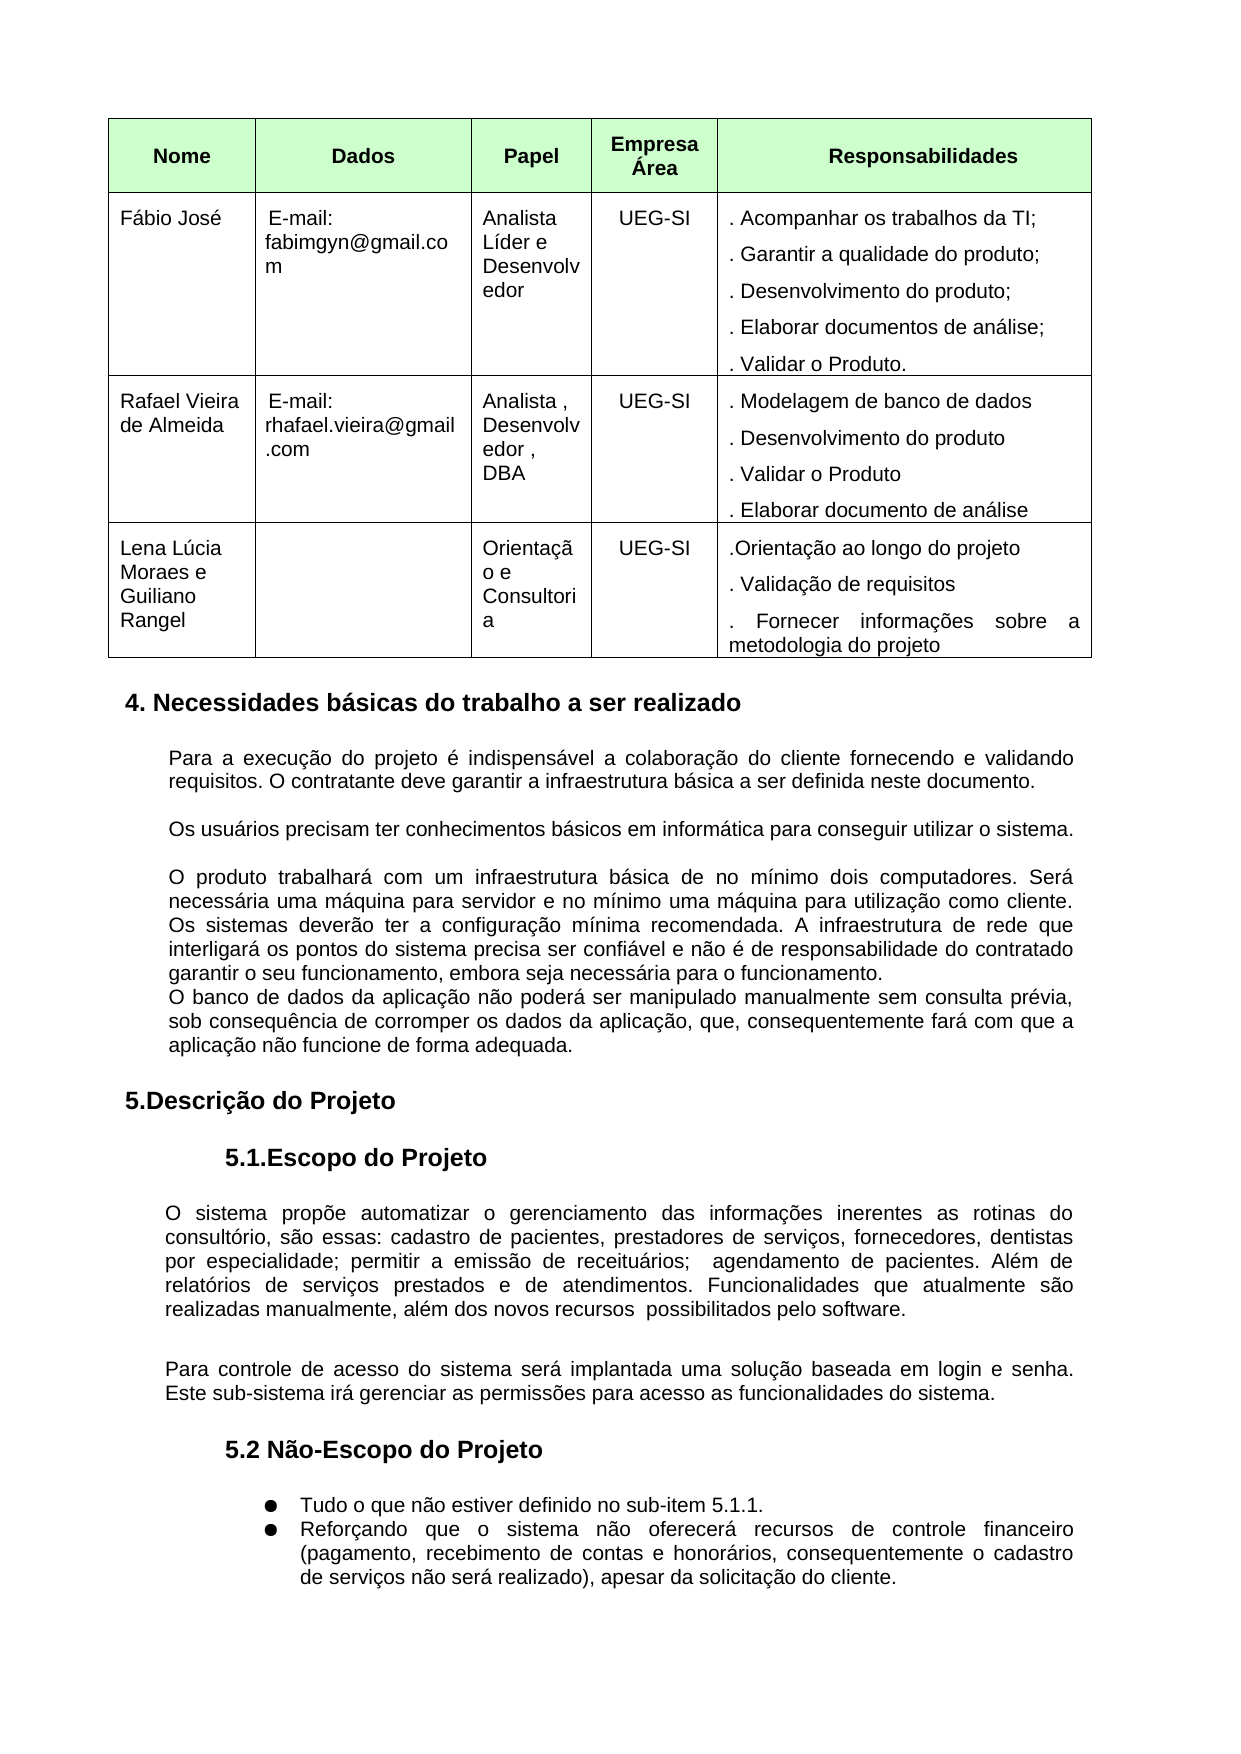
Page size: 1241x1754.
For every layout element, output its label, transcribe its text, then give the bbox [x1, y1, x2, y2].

table_cell E-mail: fabimgyn@gmail.com [256, 193, 471, 375]
table_cell . Acompanhar os trabalhos da TI; . Garantir a qualidade do produto; . Desenvolvimento do produto; . Elaborar documentos de análise; . Validar o Produto. [718, 193, 1091, 375]
table_cell .Orientação ao longo do projeto . Validação de requisitos . Fornecer informações sobre a metodologia do projeto [718, 523, 1091, 657]
text Os usuários precisam ter conhecimentos básicos em informática para conseguir utilizar o sistema. [168, 817, 1075, 841]
text O banco de dados da aplicação não poderá ser manipulado manualmente sem consulta prévia, sob consequência de corromper os dados da aplicação, que, consequentemente fará com que a aplicação não funcione de forma adequada. [168, 985, 1075, 1057]
table_cell Analista Líder e Desenvolvedor [472, 193, 591, 375]
list Tudo o que não estiver definido no sub-item 5.1.1. [262, 1492, 1075, 1517]
list Reforçando que o sistema não oferecerá recursos de controle financeiro (pagamento, recebimento de contas e honorários, consequentemente o cadastro de serviços não será realizado), apesar da solicitação do cliente. [262, 1517, 1075, 1588]
table_cell UEG-SI [592, 523, 717, 657]
subtitle 5.Descrição do Projeto [125, 1086, 1075, 1114]
subtitle 5.2 Não-Escopo do Projeto [225, 1435, 1075, 1464]
table_cell Lena Lúcia Moraes e Guiliano Rangel [109, 523, 255, 657]
table_header Nome [109, 119, 255, 192]
text O produto trabalhará com um infraestrutura básica de no mínimo dois computadores. Será necessária uma máquina para servidor e no mínimo uma máquina para utilização como cliente. Os sistemas deverão ter a configuração mínima recomendada. A infraestrutura de rede que interligará os pontos do sistema precisa ser confiável e não é de responsabilidade do contratado garantir o seu funcionamento, embora seja necessária para o funcionamento. [168, 865, 1075, 985]
subtitle 5.1.Escopo do Projeto [225, 1143, 1075, 1172]
table_header Papel [472, 119, 591, 192]
table_header Responsabilidades [718, 119, 1091, 192]
table_cell UEG-SI [592, 376, 717, 522]
table_cell . Modelagem de banco de dados . Desenvolvimento do produto . Validar o Produto . Elaborar documento de análise [718, 376, 1091, 522]
table_cell Rafael Vieira de Almeida [109, 376, 255, 522]
table_header Dados [256, 119, 471, 192]
table_cell Orientação e Consultoria [472, 523, 591, 657]
table_cell E-mail: rhafael.vieira@gmail.com [256, 376, 471, 522]
text O sistema propõe automatizar o gerenciamento das informações inerentes as rotinas do consultório, são essas: cadastro de pacientes, prestadores de serviços, fornecedores, dentistas por especialidade; permitir a emissão de receituários; agendamento de pacientes. Além de relatórios de serviços prestados e de atendimentos. Funcionalidades que atualmente são realizadas manualmente, além dos novos recursos possibilitados pelo software. [165, 1201, 1075, 1320]
table_header Empresa Área [592, 119, 717, 192]
table_cell Analista , Desenvolvedor , DBA [472, 376, 591, 522]
subtitle 4. Necessidades básicas do trabalho a ser realizado [125, 688, 1075, 717]
table_cell [256, 523, 471, 657]
text Para a execução do projeto é indispensável a colaboração do cliente fornecendo e validando requisitos. O contratante deve garantir a infraestrutura básica a ser definida neste documento. [168, 745, 1075, 793]
table_cell Fábio José [109, 193, 255, 375]
text Para controle de acesso do sistema será implantada uma solução baseada em login e senha. Este sub-sistema irá gerenciar as permissões para acesso as funcionalidades do sistema. [165, 1357, 1075, 1405]
table_cell UEG-SI [592, 193, 717, 375]
